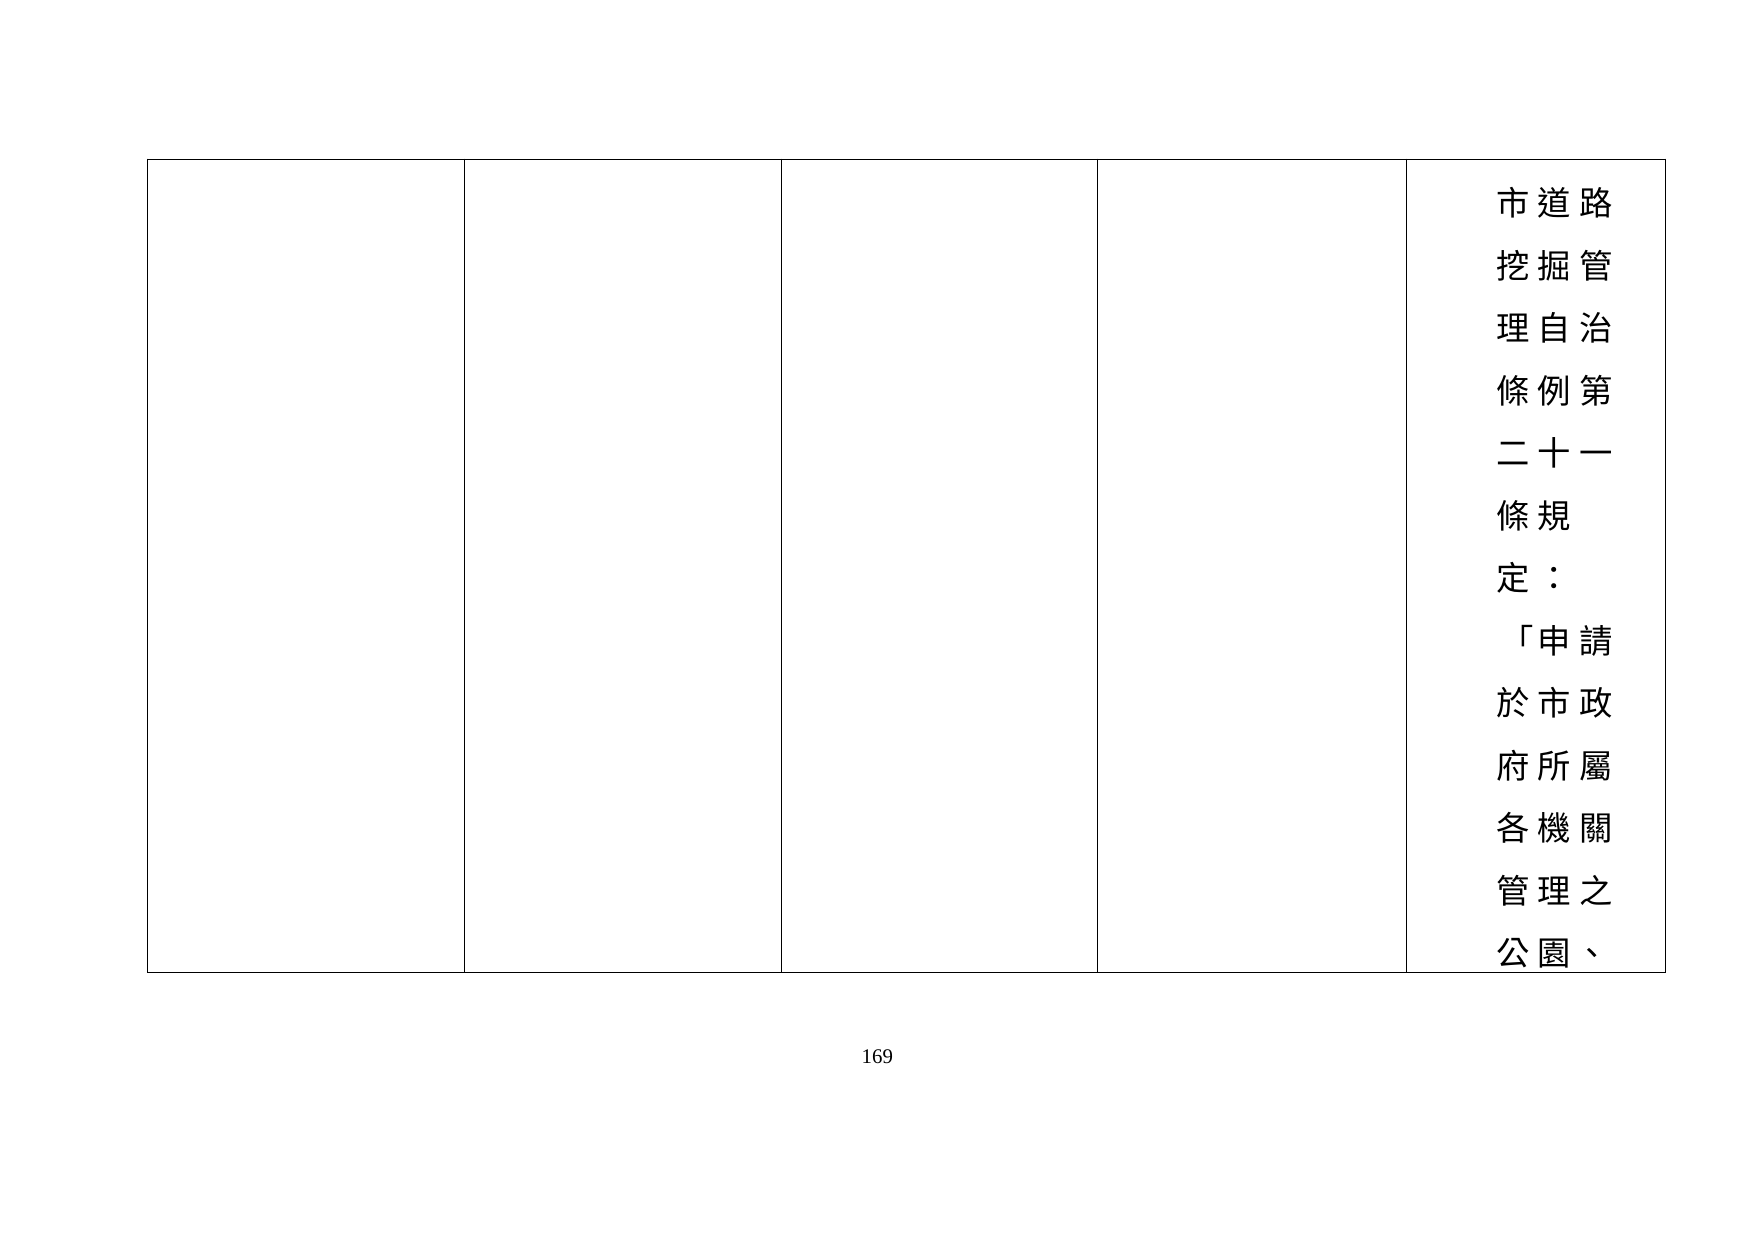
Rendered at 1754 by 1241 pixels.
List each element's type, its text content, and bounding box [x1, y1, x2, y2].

table_cell [1098, 160, 1406, 972]
table_cell 市道路挖掘管理自治條例第二十一條規定：「申請於市政府所屬各機關管理之公園、 [1407, 160, 1665, 972]
table_cell [465, 160, 781, 972]
table_cell [782, 160, 1097, 972]
table_cell [148, 160, 464, 972]
